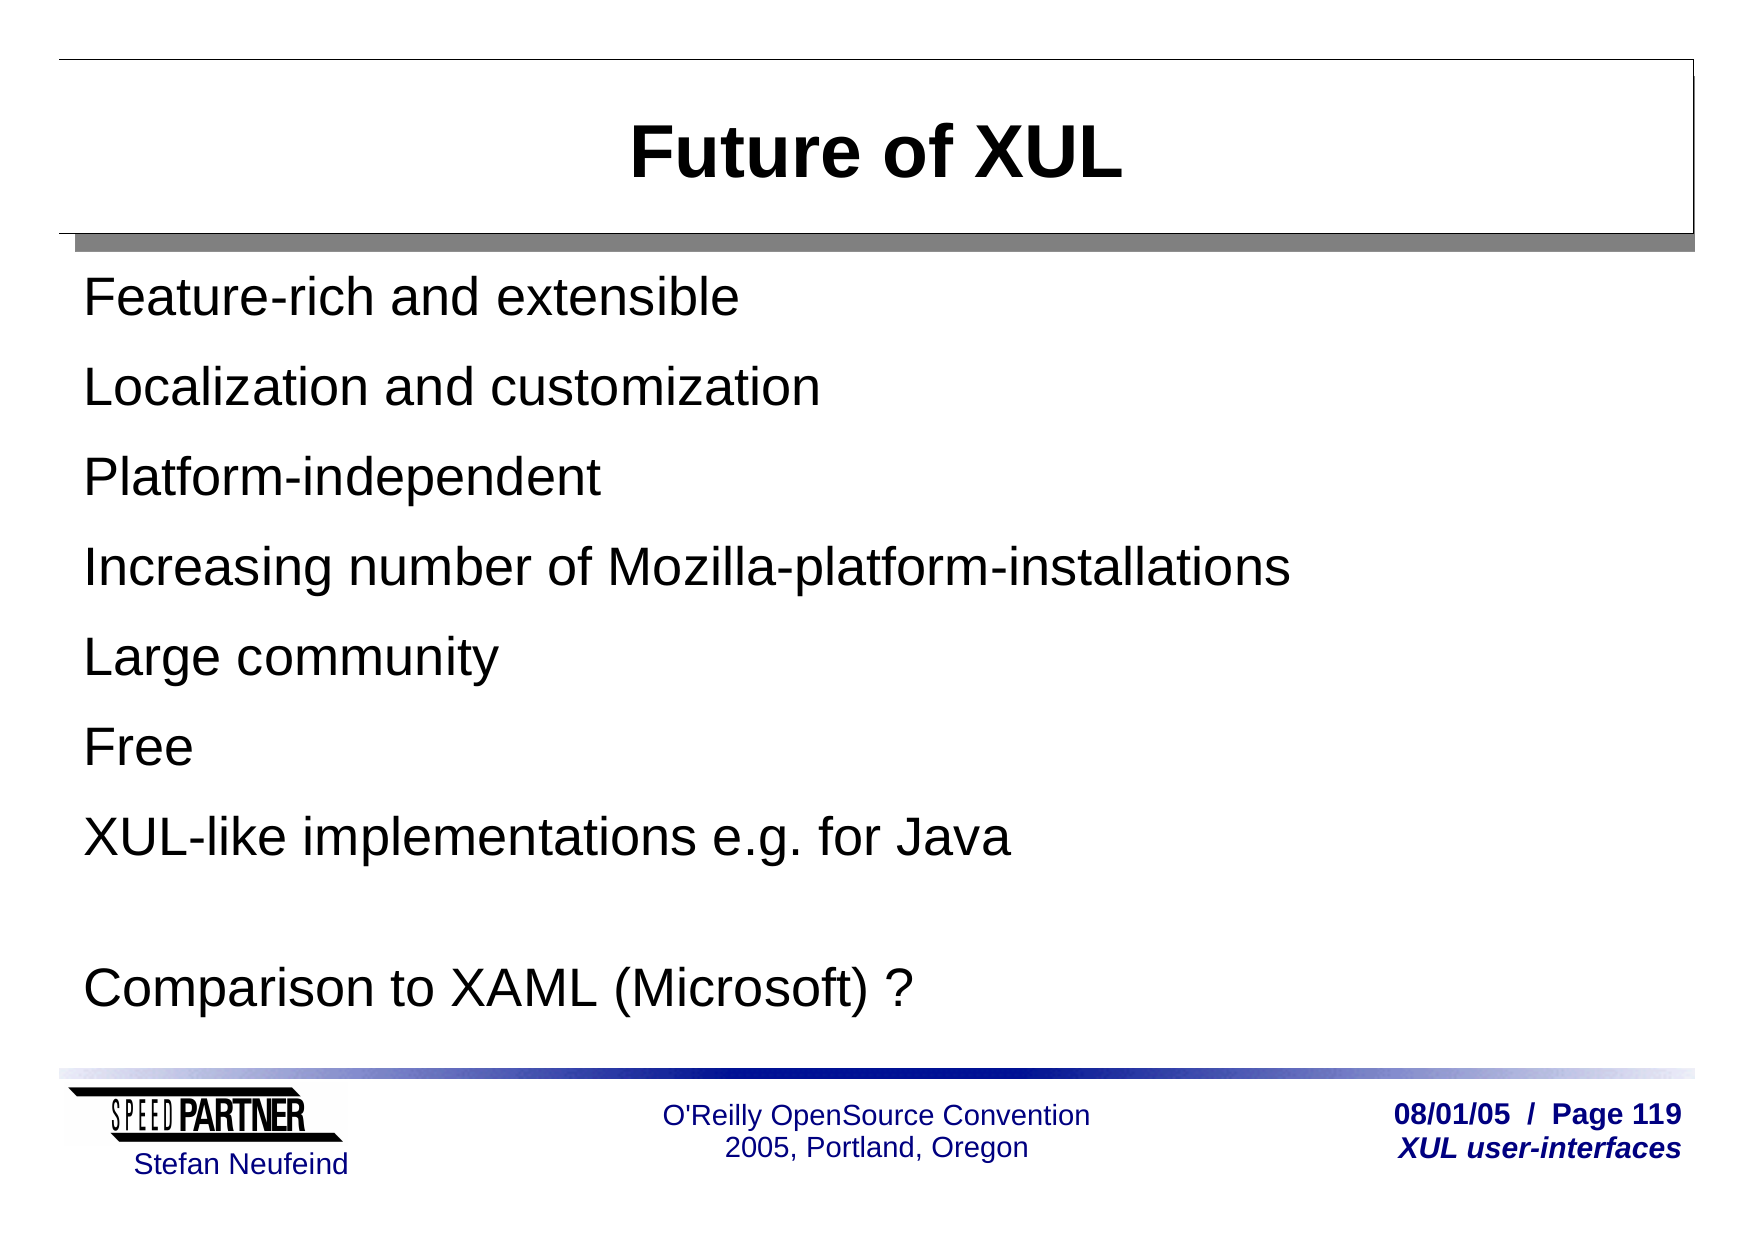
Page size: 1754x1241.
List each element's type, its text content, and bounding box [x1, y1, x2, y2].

title Future of XUL [59, 59, 1695, 244]
picture [64, 1082, 348, 1146]
list Feature-rich and extensible Localization and customization Platform-independent Increasing number of Mozilla-platform-installations Large community Free XUL-like implementations e.g. for Java Comparison to XAML (Microsoft) ? [71, 266, 1695, 1049]
picture [59, 1068, 1695, 1079]
